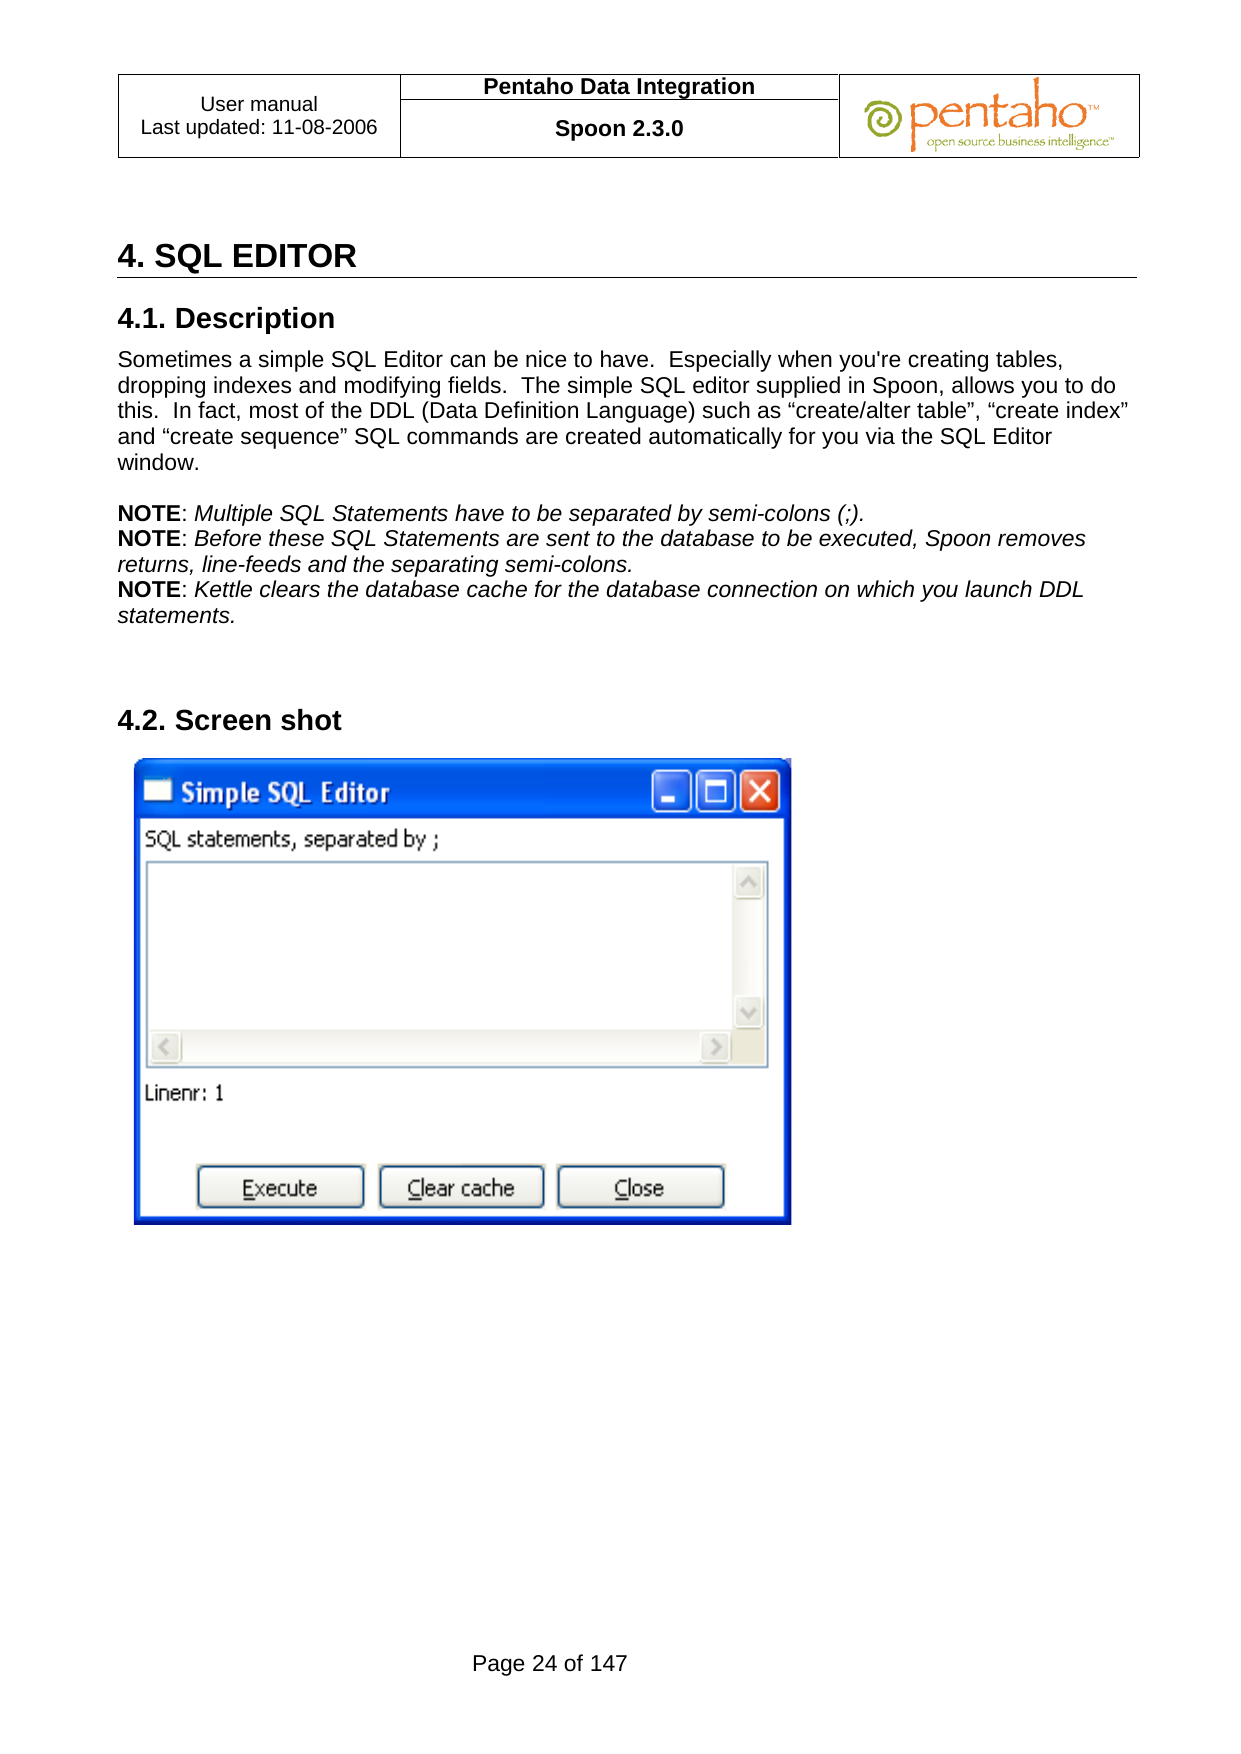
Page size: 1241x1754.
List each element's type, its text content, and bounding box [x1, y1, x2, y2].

text NOTE: Kettle clears the database cache for the database connection on which you launch DDL statements. [117, 577, 1137, 628]
text NOTE: Multiple SQL Statements have to be separated by semi-colons (;). [117, 500, 1137, 526]
text NOTE: Before these SQL Statements are sent to the database to be executed, Spoon removes returns, line-feeds and the separating semi-colons. [117, 526, 1137, 577]
picture [133, 758, 792, 1225]
subtitle SQL editor [117, 238, 1137, 277]
text Sometimes a simple SQL Editor can be nice to have. Especially when you're creating tables, dropping indexes and modifying fields. The simple SQL editor supplied in Spoon, allows you to do this. In fact, most of the DDL (Data Definition Language) such as “create/alter table”, “create index” and “create sequence” SQL commands are created automatically for you via the SQL Editor window. [117, 347, 1137, 475]
subtitle Description [117, 302, 1137, 334]
subtitle Screen shot [117, 704, 1137, 737]
